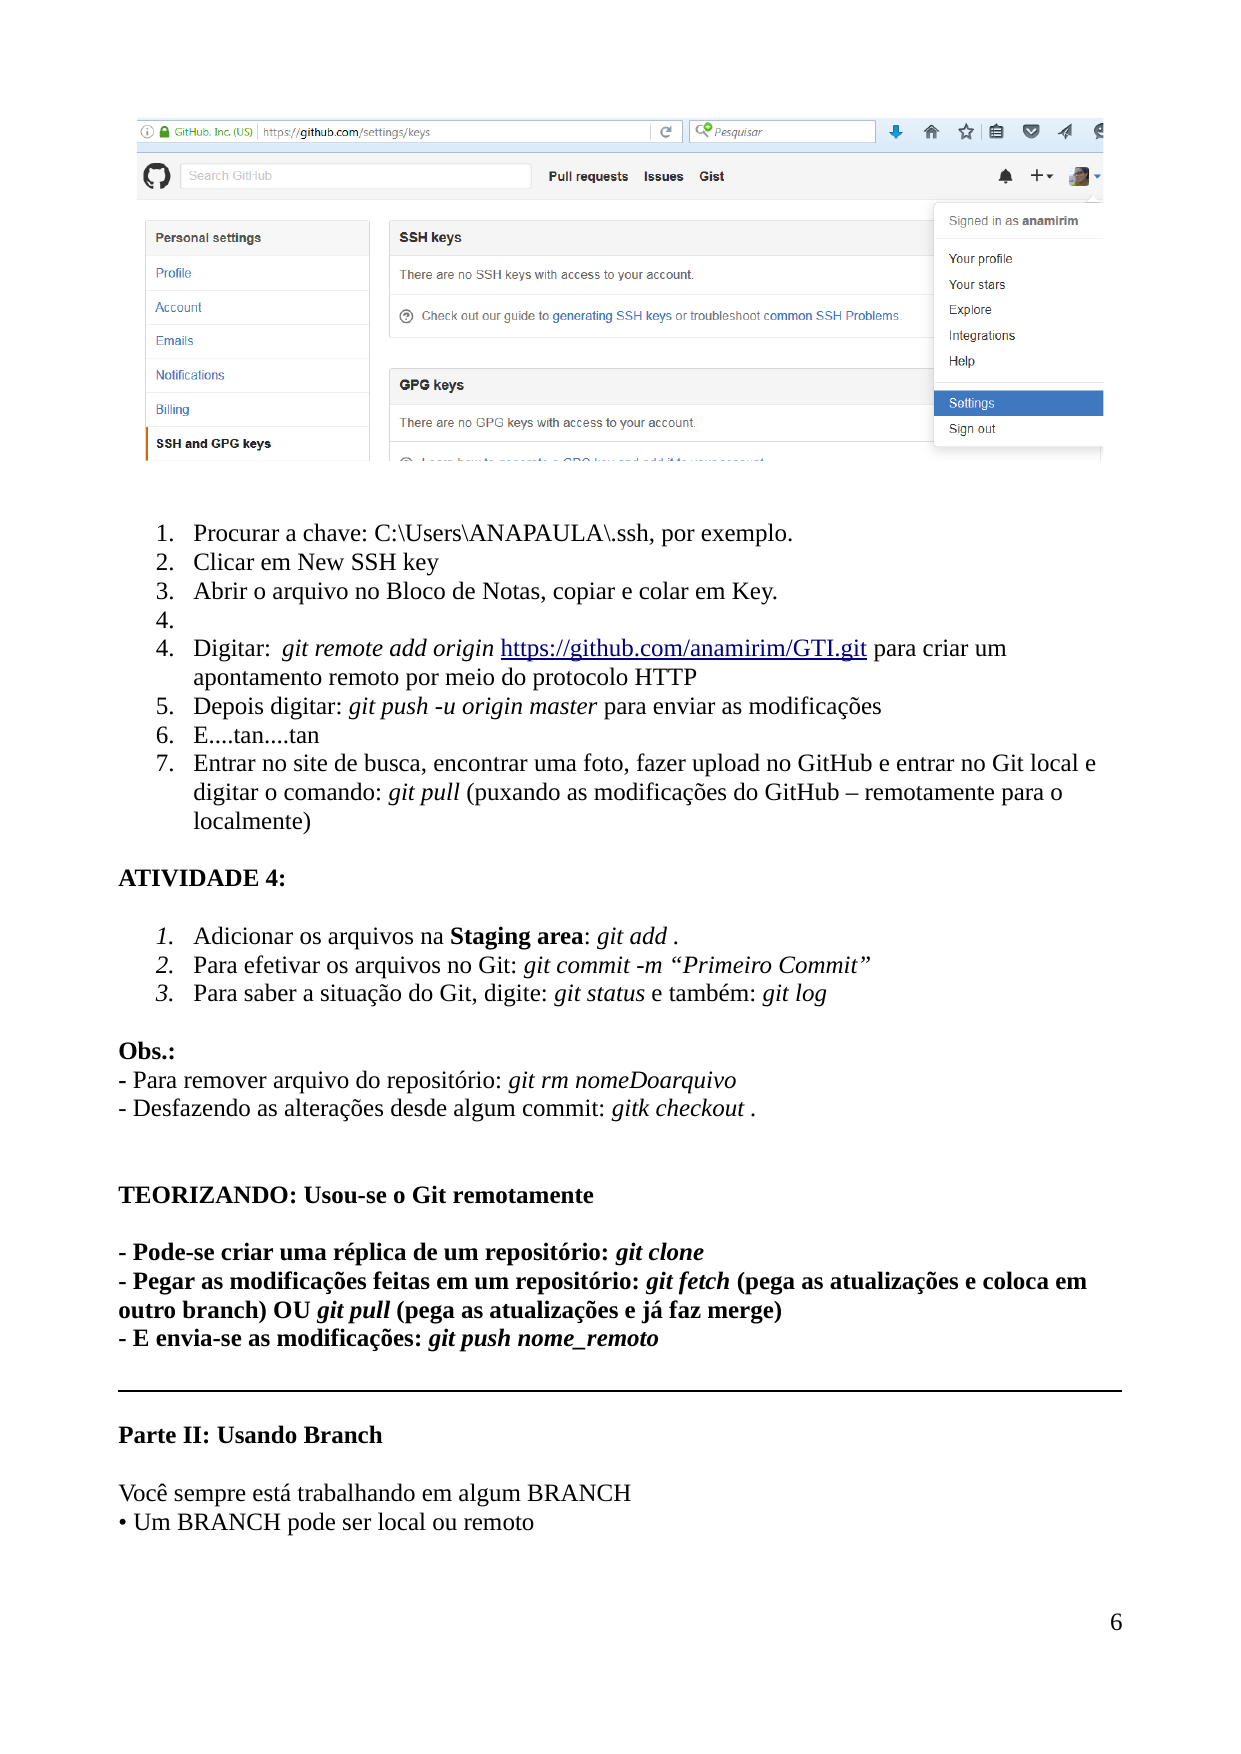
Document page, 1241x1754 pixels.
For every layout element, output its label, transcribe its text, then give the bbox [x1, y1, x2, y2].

list Depois digitar: git push -u origin master para enviar as modificações [156, 691, 1122, 720]
text - Pode-se criar uma réplica de um repositório: git clone [118, 1237, 1122, 1266]
list Clicar em New SSH key [156, 547, 1122, 576]
list Procurar a chave: C:\Users\ANAPAULA\.ssh, por exemplo. [156, 518, 1122, 547]
text TEORIZANDO: Usou-se o Git remotamente [118, 1180, 1122, 1208]
list Para saber a situação do Git, digite: git status e também: git log [156, 978, 1122, 1007]
text - Para remover arquivo do repositório: git rm nomeDoarquivo [118, 1065, 1122, 1093]
list Para efetivar os arquivos no Git: git commit -m “Primeiro Commit” [156, 950, 1122, 978]
text Obs.: [118, 1036, 1122, 1065]
list Abrir o arquivo no Bloco de Notas, copiar e colar em Key. [156, 576, 1122, 605]
list E....tan....tan [156, 720, 1122, 748]
list Digitar: git remote add origin https://github.com/anamirim/GTI.git para criar um apontamento remoto por meio do protocolo HTTP [156, 633, 1122, 691]
text Você sempre está trabalhando em algum BRANCH [118, 1478, 1122, 1507]
text - Desfazendo as alterações desde algum commit: gitk checkout . [118, 1093, 1122, 1122]
list Entrar no site de busca, encontrar uma foto, fazer upload no GitHub e entrar no Git local e digitar o comando: git pull (puxando as modificações do GitHub – remotamente para o localmente) [156, 748, 1122, 835]
text - E envia-se as modificações: git push nome_remoto [118, 1323, 1122, 1352]
picture [136, 118, 1104, 461]
text Parte II: Usando Branch [118, 1421, 1122, 1449]
list Adicionar os arquivos na Staging area: git add . [156, 921, 1122, 950]
text ATIVIDADE 4: [118, 863, 1122, 892]
text - Pegar as modificações feitas em um repositório: git fetch (pega as atualizações e coloca em outro branch) OU git pull (pega as atualizações e já faz merge) [118, 1266, 1122, 1323]
text • Um BRANCH pode ser local ou remoto [118, 1507, 1122, 1536]
